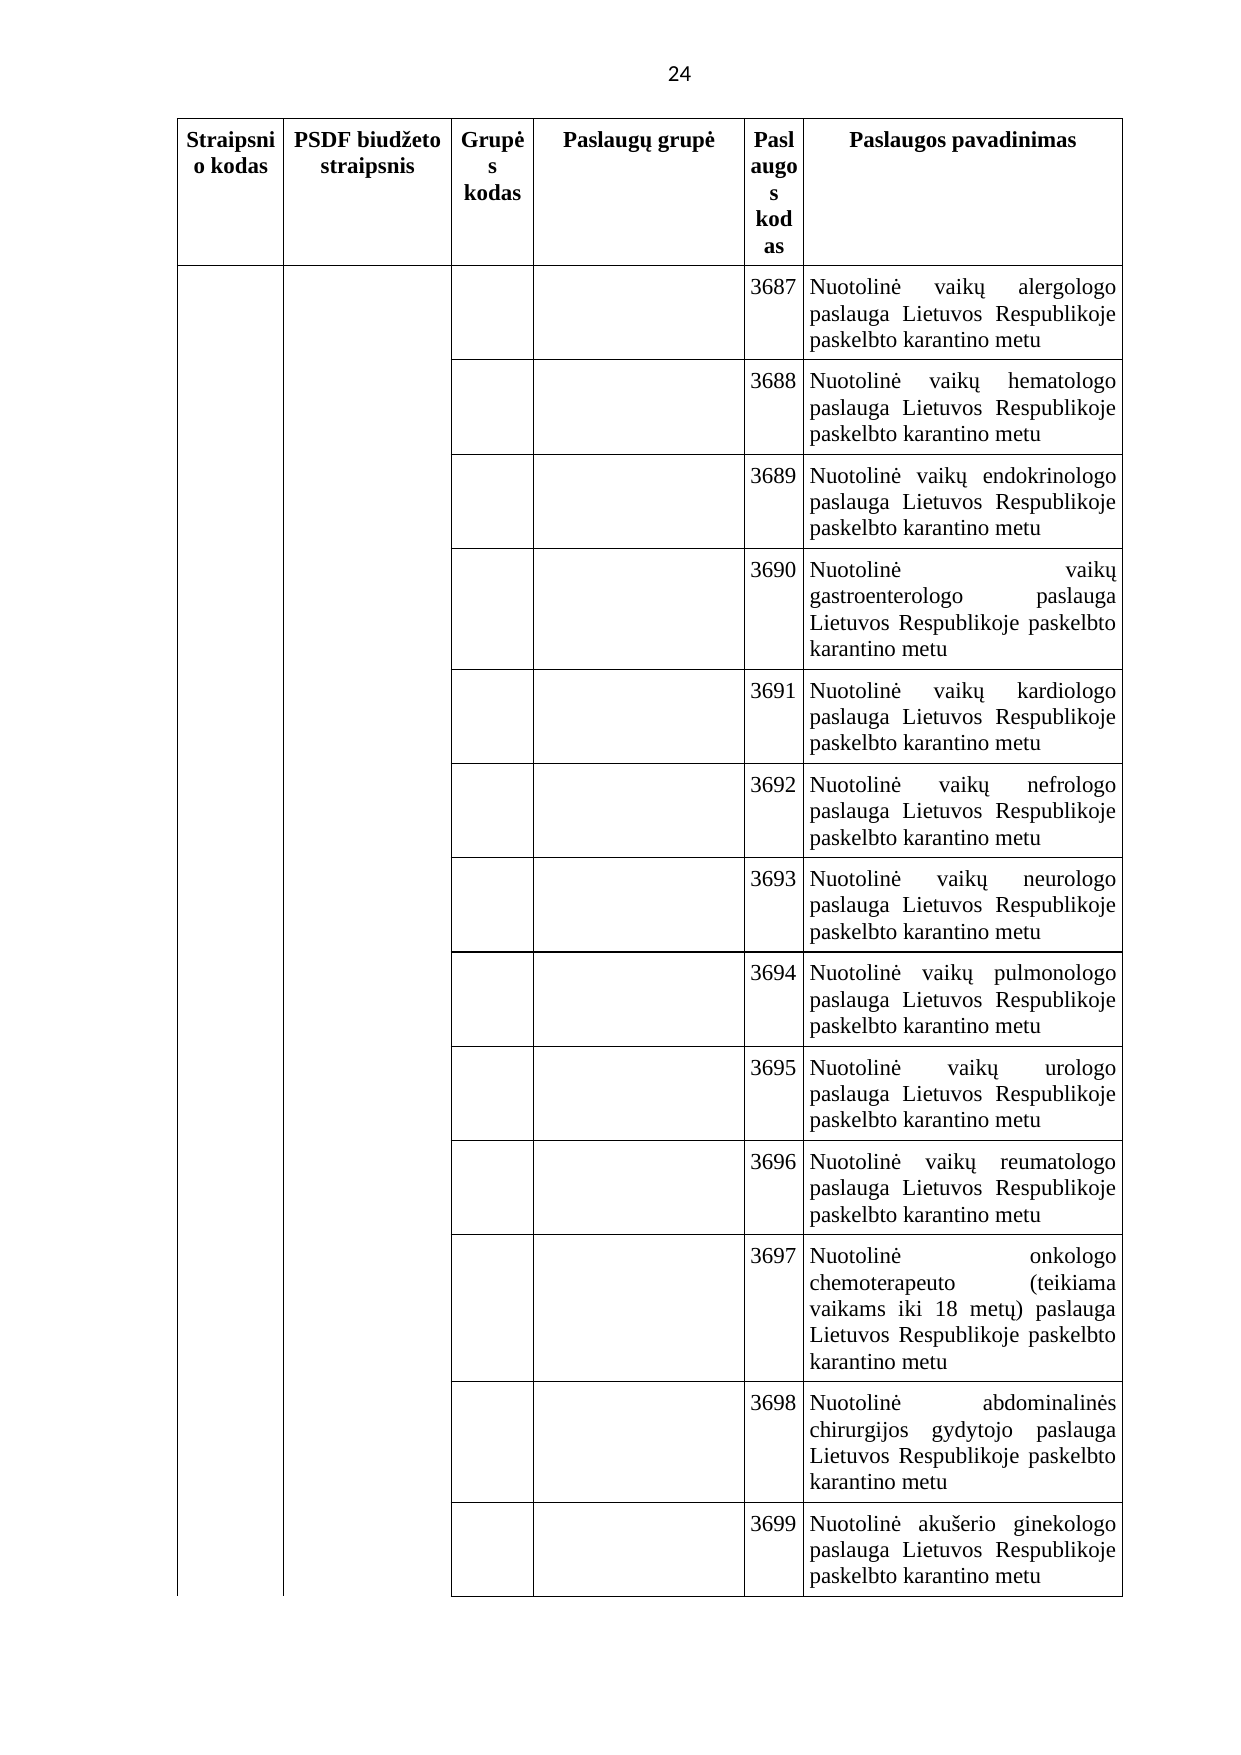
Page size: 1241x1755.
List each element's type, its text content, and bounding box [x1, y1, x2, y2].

table_cell Nuotolinė vaikų kardiologo paslauga Lietuvos Respublikoje paskelbto karantino metu [804, 670, 1122, 763]
table_cell 3688 [745, 360, 803, 454]
table_cell [178, 1381, 283, 1502]
table_cell [452, 360, 533, 454]
table_cell [178, 1140, 283, 1234]
table_cell [452, 764, 533, 857]
table_cell [534, 549, 744, 668]
table_cell [534, 670, 744, 763]
table_cell [534, 1141, 744, 1234]
table_cell [534, 1047, 744, 1140]
table_cell [452, 549, 533, 668]
table_cell [534, 1382, 744, 1502]
table_header Grupės kodas [452, 119, 533, 265]
table_cell [178, 359, 283, 454]
table_cell [452, 1382, 533, 1502]
table_cell [178, 763, 283, 857]
table_cell Nuotolinė vaikų pulmonologo paslauga Lietuvos Respublikoje paskelbto karantino metu [804, 953, 1122, 1046]
table_header PSDF biudžeto straipsnis [284, 119, 451, 265]
table_cell [284, 763, 451, 857]
table_cell [284, 1381, 451, 1502]
table_cell [534, 266, 744, 359]
table_cell Nuotolinė vaikų neurologo paslauga Lietuvos Respublikoje paskelbto karantino metu [804, 858, 1122, 951]
table_cell 3699 [745, 1503, 803, 1596]
table_cell 3693 [745, 858, 803, 951]
table_cell 3695 [745, 1047, 803, 1140]
table_cell [284, 266, 451, 359]
table_cell [284, 1234, 451, 1381]
table_cell 3697 [745, 1235, 803, 1381]
table_cell 3690 [745, 549, 803, 668]
table_cell Nuotolinė abdominalinės chirurgijos gydytojo paslauga Lietuvos Respublikoje paskelbto karantino metu [804, 1382, 1122, 1502]
table_cell [284, 1502, 451, 1596]
table_cell [178, 266, 283, 359]
table_cell [284, 1046, 451, 1140]
table_cell 3691 [745, 670, 803, 763]
table_cell [534, 360, 744, 454]
table_cell [452, 1503, 533, 1596]
table_header Paslaugų grupė [534, 119, 744, 265]
table_cell Nuotolinė akušerio ginekologo paslauga Lietuvos Respublikoje paskelbto karantino metu [804, 1503, 1122, 1596]
table_cell [534, 1503, 744, 1596]
table_cell Nuotolinė vaikų endokrinologo paslauga Lietuvos Respublikoje paskelbto karantino metu [804, 455, 1122, 548]
table_cell 3687 [745, 266, 803, 359]
table_cell [452, 1141, 533, 1234]
table_cell Nuotolinė vaikų urologo paslauga Lietuvos Respublikoje paskelbto karantino metu [804, 1047, 1122, 1140]
table_cell 3692 [745, 764, 803, 857]
table_cell Nuotolinė vaikų reumatologo paslauga Lietuvos Respublikoje paskelbto karantino metu [804, 1141, 1122, 1234]
table_cell [178, 548, 283, 668]
table_cell [178, 951, 283, 1046]
table_cell 3689 [745, 455, 803, 548]
table_cell [534, 455, 744, 548]
table_cell [452, 1047, 533, 1140]
table_cell [178, 454, 283, 548]
table_cell [178, 669, 283, 763]
table_cell Nuotolinė vaikų nefrologo paslauga Lietuvos Respublikoje paskelbto karantino metu [804, 764, 1122, 857]
table_cell Nuotolinė onkologo chemoterapeuto (teikiama vaikams iki 18 metų) paslauga Lietuvos Respublikoje paskelbto karantino metu [804, 1235, 1122, 1381]
table_cell [284, 669, 451, 763]
table_cell [452, 670, 533, 763]
table_cell [284, 951, 451, 1046]
table_cell [452, 858, 533, 951]
table_cell [284, 1140, 451, 1234]
table_cell Nuotolinė vaikų alergologo paslauga Lietuvos Respublikoje paskelbto karantino metu [804, 266, 1122, 359]
table_cell [534, 1235, 744, 1381]
table_cell [178, 1234, 283, 1381]
table_cell 3698 [745, 1382, 803, 1502]
table_cell [452, 266, 533, 359]
table_cell [452, 1235, 533, 1381]
table_cell [452, 953, 533, 1046]
table_cell [284, 359, 451, 454]
table_header Straipsnio kodas [178, 119, 283, 265]
table_header Paslaugos pavadinimas [804, 119, 1122, 265]
table_cell 3696 [745, 1141, 803, 1234]
table_cell [284, 548, 451, 668]
table_cell [178, 1502, 283, 1596]
table_cell Nuotolinė vaikų gastroenterologo paslauga Lietuvos Respublikoje paskelbto karantino metu [804, 549, 1122, 668]
table_cell [178, 857, 283, 951]
table_cell 3694 [745, 953, 803, 1046]
table_cell [178, 1046, 283, 1140]
table_cell [534, 953, 744, 1046]
table_cell [534, 764, 744, 857]
table_header Paslaugos kodas [745, 119, 803, 265]
table_cell [452, 455, 533, 548]
table_cell Nuotolinė vaikų hematologo paslauga Lietuvos Respublikoje paskelbto karantino metu [804, 360, 1122, 454]
table_cell [284, 454, 451, 548]
table_cell [284, 857, 451, 951]
table_cell [534, 858, 744, 951]
